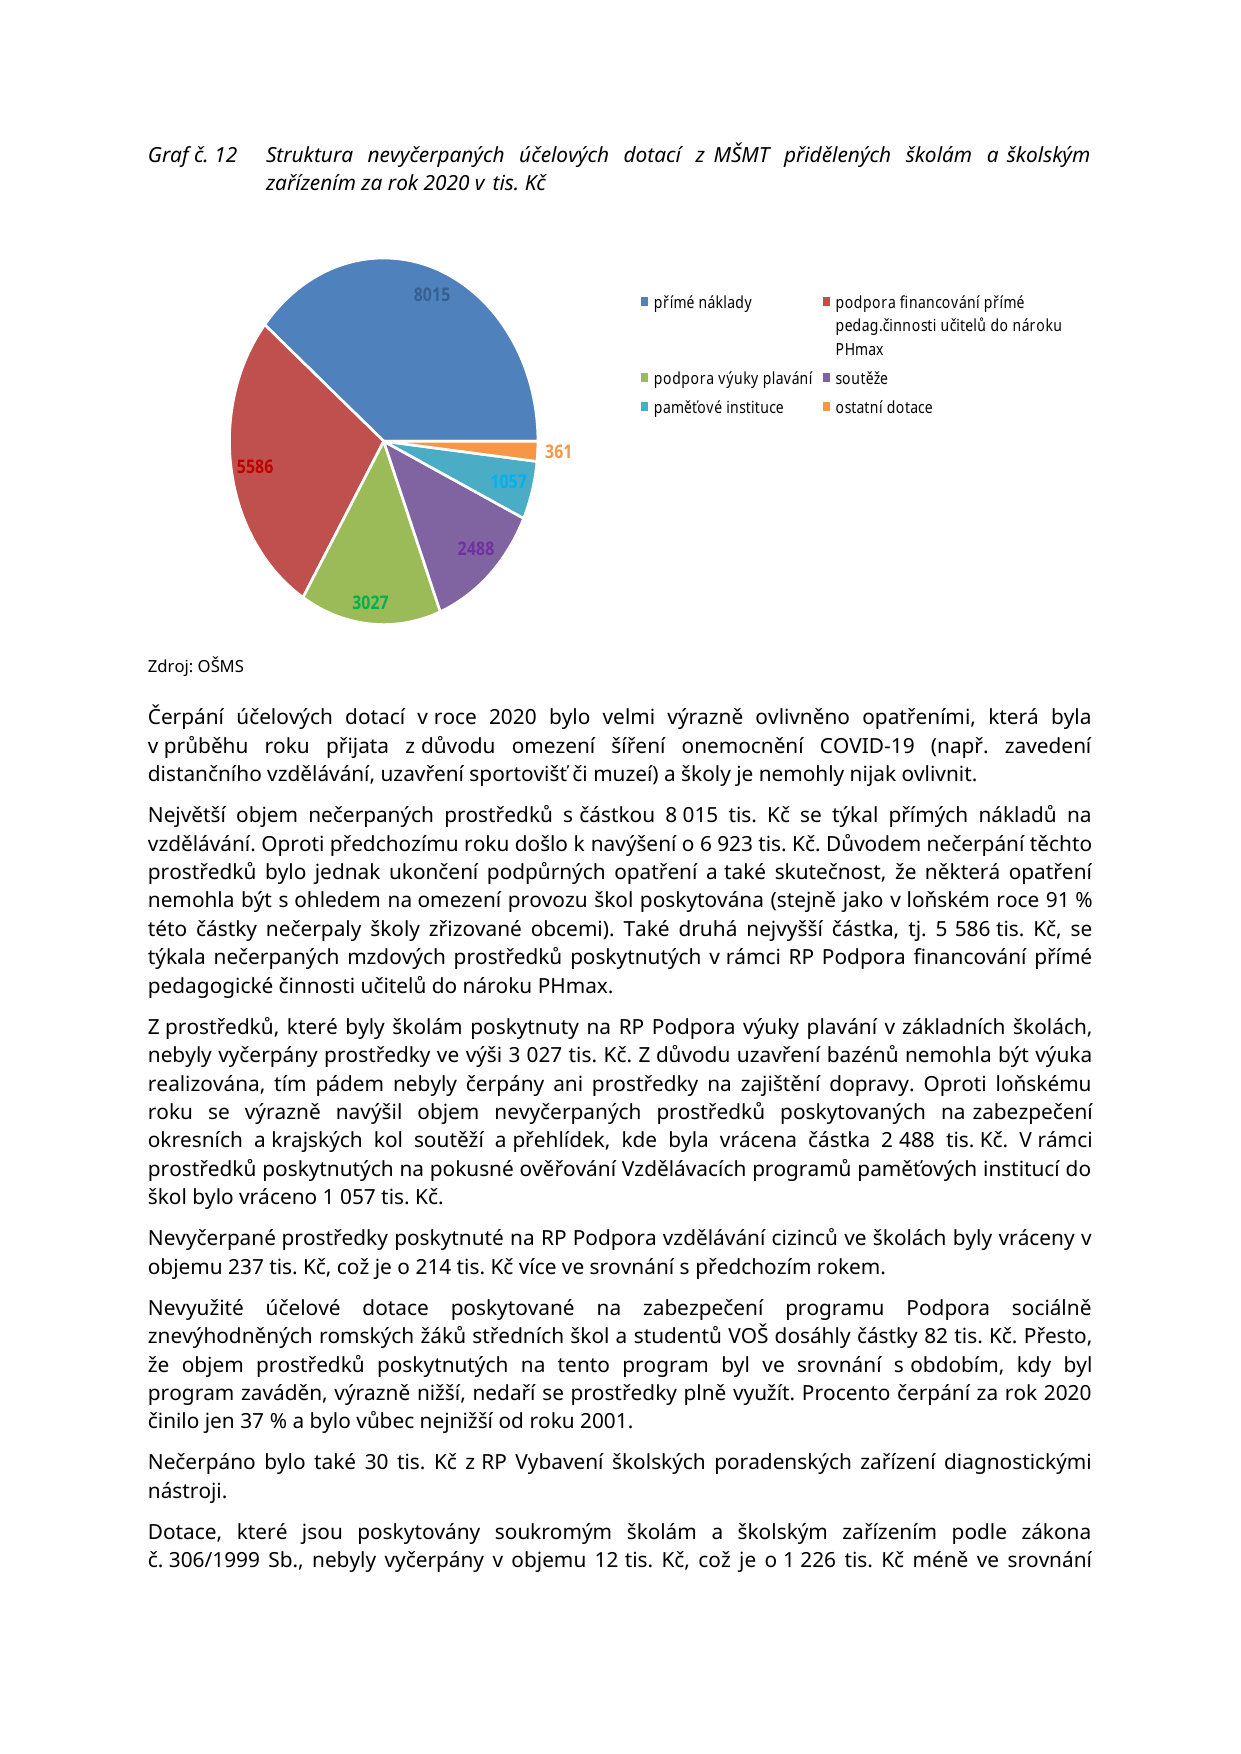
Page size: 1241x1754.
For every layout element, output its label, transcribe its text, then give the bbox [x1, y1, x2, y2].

text Dotace, které jsou poskytovány soukromým školám a školským zařízením podle zákona č. 306/1999 Sb., nebyly vyčerpány v objemu 12 tis. Kč, což je o 1 226 tis. Kč méně ve srovnání [148, 1517, 1092, 1574]
text Čerpání účelových dotací v roce 2020 bylo velmi výrazně ovlivněno opatřeními, která byla v průběhu roku přijata z důvodu omezení šíření onemocnění COVID-19 (např. zavedení distančního vzdělávání, uzavření sportovišť či muzeí) a školy je nemohly nijak ovlivnit. [148, 702, 1092, 788]
text Nevyčerpané prostředky poskytnuté na RP Podpora vzdělávání cizinců ve školách byly vráceny v objemu 237 tis. Kč, což je o 214 tis. Kč více ve srovnání s předchozím rokem. [148, 1223, 1092, 1280]
text Největší objem nečerpaných prostředků s částkou 8 015 tis. Kč se týkal přímých nákladů na vzdělávání. Oproti předchozímu roku došlo k navýšení o 6 923 tis. Kč. Důvodem nečerpání těchto prostředků bylo jednak ukončení podpůrných opatření a také skutečnost, že některá opatření nemohla být s ohledem na omezení provozu škol poskytována (stejně jako v loňském roce 91 % této částky nečerpaly školy zřizované obcemi). Také druhá nejvyšší částka, tj. 5 586 tis. Kč, se týkala nečerpaných mzdových prostředků poskytnutých v rámci RP Podpora financování přímé pedagogické činnosti učitelů do nároku PHmax. [148, 800, 1092, 999]
text Z prostředků, které byly školám poskytnuty na RP Podpora výuky plavání v základních školách, nebyly vyčerpány prostředky ve výši 3 027 tis. Kč. Z důvodu uzavření bazénů nemohla být výuka realizována, tím pádem nebyly čerpány ani prostředky na zajištění dopravy. Oproti loňskému roku se výrazně navýšil objem nevyčerpaných prostředků poskytovaných na zabezpečení okresních a krajských kol soutěží a přehlídek, kde byla vrácena částka 2 488 tis. Kč. V rámci prostředků poskytnutých na pokusné ověřování Vzdělávacích programů paměťových institucí do škol bylo vráceno 1 057 tis. Kč. [148, 1012, 1092, 1211]
text Zdroj: OŠMS [148, 655, 1092, 677]
text Nečerpáno bylo také 30 tis. Kč z RP Vybavení školských poradenských zařízení diagnostickými nástroji. [148, 1447, 1092, 1504]
list Struktura nevyčerpaných účelových dotací z MŠMT přidělených školám a školským zařízením za rok 2020 v tis. Kč [148, 140, 1092, 197]
text Nevyužité účelové dotace poskytované na zabezpečení programu Podpora sociálně znevýhodněných romských žáků středních škol a studentů VOŠ dosáhly částky 82 tis. Kč. Přesto, že objem prostředků poskytnutých na tento program byl ve srovnání s obdobím, kdy byl program zaváděn, výrazně nižší, nedaří se prostředky plně využít. Procento čerpání za rok 2020 činilo jen 37 % a bylo vůbec nejnižší od roku 2001. [148, 1293, 1092, 1435]
